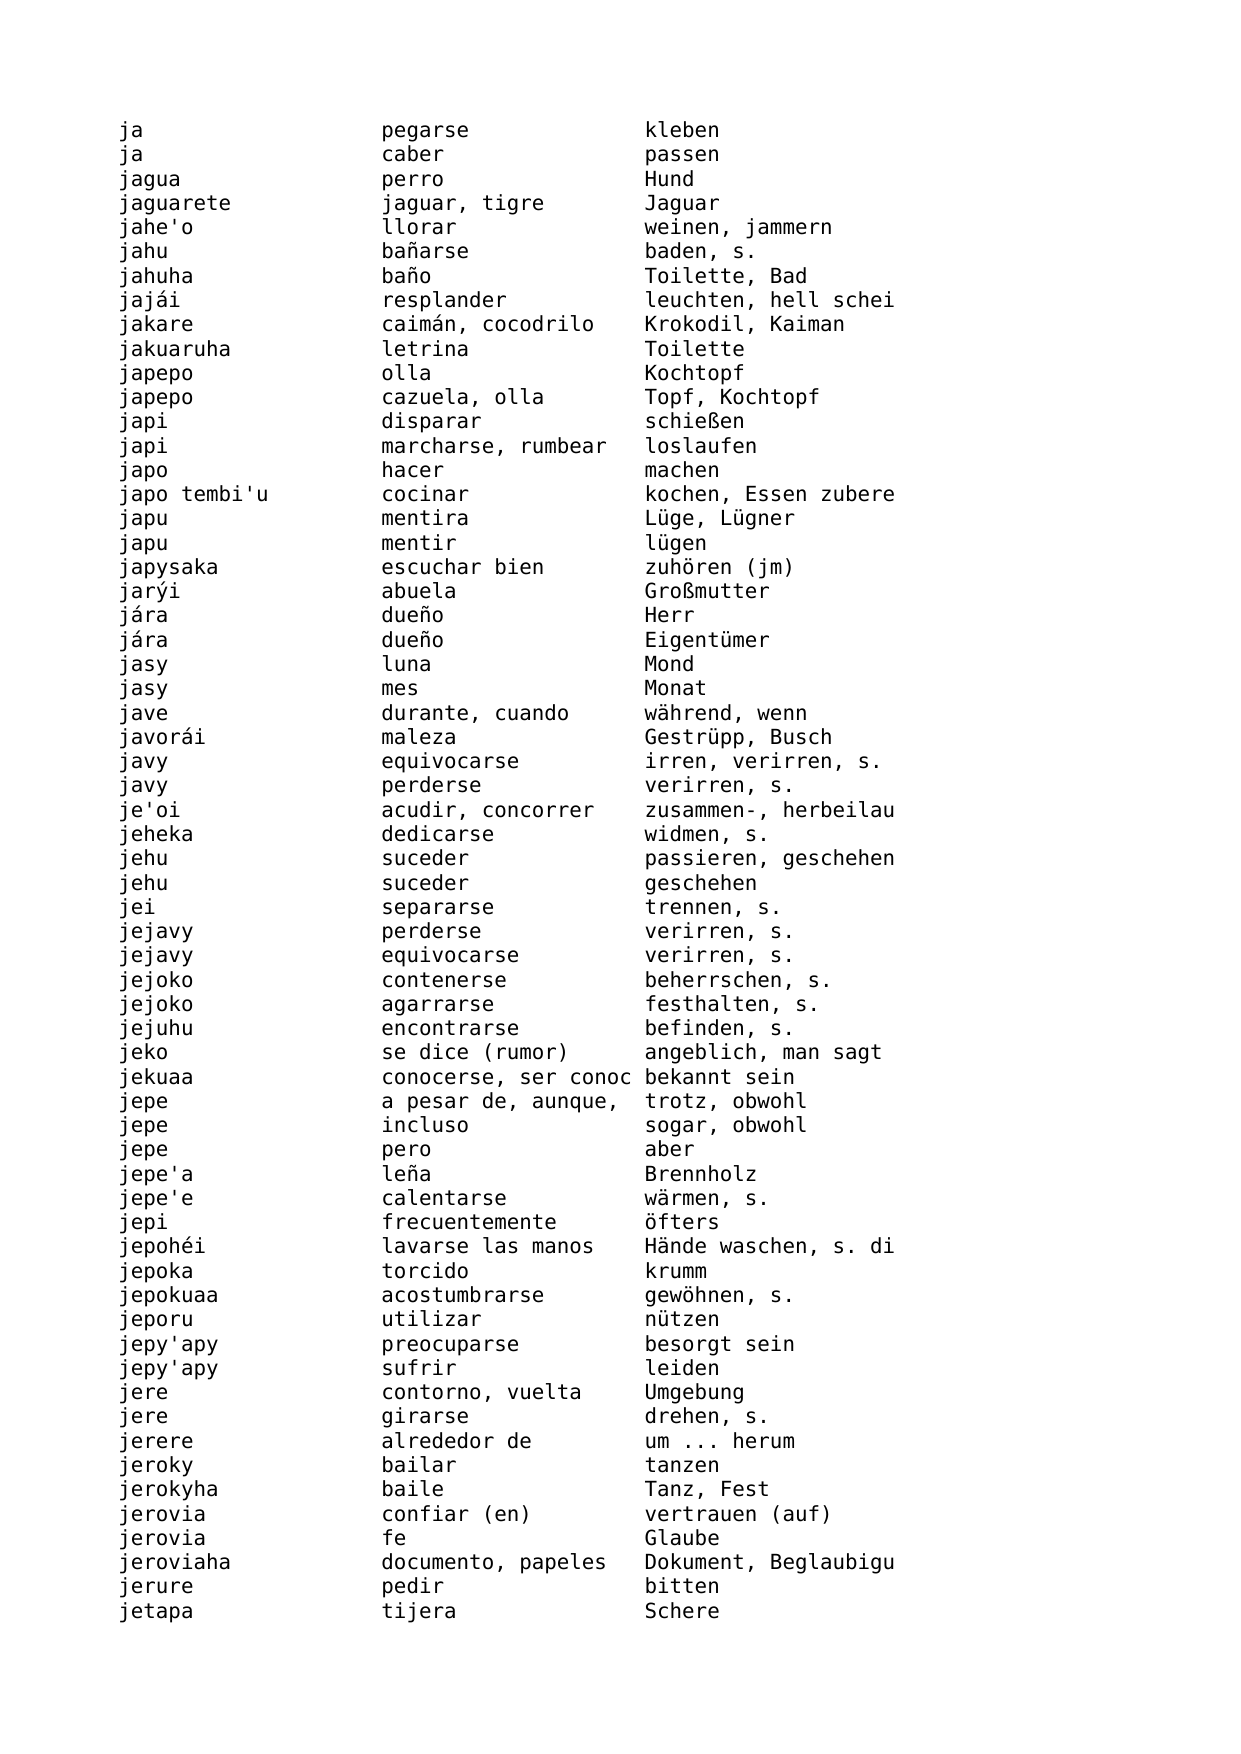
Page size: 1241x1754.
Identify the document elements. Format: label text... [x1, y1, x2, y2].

text jakare caimán, cocodrilo Krokodil, Kaiman [118, 312, 1122, 337]
text jejuhu encontrarse befinden, s. [118, 1016, 1122, 1040]
text jeroviaha documento, papeles Dokument, Beglaubigu [118, 1550, 1122, 1574]
text jahuha baño Toilette, Bad [118, 264, 1122, 288]
text jejoko contenerse beherrschen, s. [118, 968, 1122, 992]
text ja caber passen [118, 142, 1122, 167]
text jepi frecuentemente öfters [118, 1210, 1122, 1234]
text jeheka dedicarse widmen, s. [118, 822, 1122, 846]
text japu mentir lügen [118, 531, 1122, 555]
text jehu suceder geschehen [118, 871, 1122, 895]
text jahe'o llorar weinen, jammern [118, 215, 1122, 239]
text jagua perro Hund [118, 167, 1122, 191]
text japepo cazuela, olla Topf, Kochtopf [118, 385, 1122, 409]
text jaguarete jaguar, tigre Jaguar [118, 191, 1122, 215]
text jajái resplander leuchten, hell schei [118, 288, 1122, 312]
text jetapa tijera Schere [118, 1599, 1122, 1623]
text japi marcharse, rumbear loslaufen [118, 434, 1122, 458]
text jepe incluso sogar, obwohl [118, 1113, 1122, 1137]
text jára dueño Eigentümer [118, 628, 1122, 652]
text je'oi acudir, concorrer zusammen-, herbeilau [118, 798, 1122, 822]
text javorái maleza Gestrüpp, Busch [118, 725, 1122, 749]
text jejavy perderse verirren, s. [118, 919, 1122, 943]
text japu mentira Lüge, Lügner [118, 506, 1122, 531]
text jei separarse trennen, s. [118, 895, 1122, 919]
text jejoko agarrarse festhalten, s. [118, 992, 1122, 1016]
text jave durante, cuando während, wenn [118, 701, 1122, 725]
text jepy'apy sufrir leiden [118, 1356, 1122, 1380]
text jarýi abuela Großmutter [118, 579, 1122, 603]
text jejavy equivocarse verirren, s. [118, 943, 1122, 968]
text jepokuaa acostumbrarse gewöhnen, s. [118, 1283, 1122, 1307]
text jára dueño Herr [118, 603, 1122, 628]
text jakuaruha letrina Toilette [118, 337, 1122, 361]
text jepe a pesar de, aunque, trotz, obwohl [118, 1089, 1122, 1113]
text jerere alrededor de um ... herum [118, 1429, 1122, 1453]
text jeroky bailar tanzen [118, 1453, 1122, 1477]
text jasy mes Monat [118, 676, 1122, 701]
text jepe'e calentarse wärmen, s. [118, 1186, 1122, 1210]
text javy perderse verirren, s. [118, 773, 1122, 798]
text ja pegarse kleben [118, 118, 1122, 142]
text jere girarse drehen, s. [118, 1404, 1122, 1429]
text jepe pero aber [118, 1137, 1122, 1162]
text japo tembi'u cocinar kochen, Essen zubere [118, 482, 1122, 506]
text jerovia confiar (en) vertrauen (auf) [118, 1502, 1122, 1526]
text jeporu utilizar nützen [118, 1307, 1122, 1332]
text japysaka escuchar bien zuhören (jm) [118, 555, 1122, 579]
text jepohéi lavarse las manos Hände waschen, s. di [118, 1234, 1122, 1259]
text jehu suceder passieren, geschehen [118, 846, 1122, 871]
text jeko se dice (rumor) angeblich, man sagt [118, 1040, 1122, 1065]
text jepoka torcido krumm [118, 1259, 1122, 1283]
text jerure pedir bitten [118, 1574, 1122, 1599]
text jepy'apy preocuparse besorgt sein [118, 1332, 1122, 1356]
text japepo olla Kochtopf [118, 361, 1122, 385]
text jepe'a leña Brennholz [118, 1162, 1122, 1186]
text jahu bañarse baden, s. [118, 239, 1122, 264]
text jere contorno, vuelta Umgebung [118, 1380, 1122, 1404]
text japi disparar schießen [118, 409, 1122, 434]
text jerokyha baile Tanz, Fest [118, 1477, 1122, 1502]
text jekuaa conocerse, ser conoc bekannt sein [118, 1065, 1122, 1089]
text jasy luna Mond [118, 652, 1122, 676]
text japo hacer machen [118, 458, 1122, 482]
text javy equivocarse irren, verirren, s. [118, 749, 1122, 773]
text jerovia fe Glaube [118, 1526, 1122, 1550]
